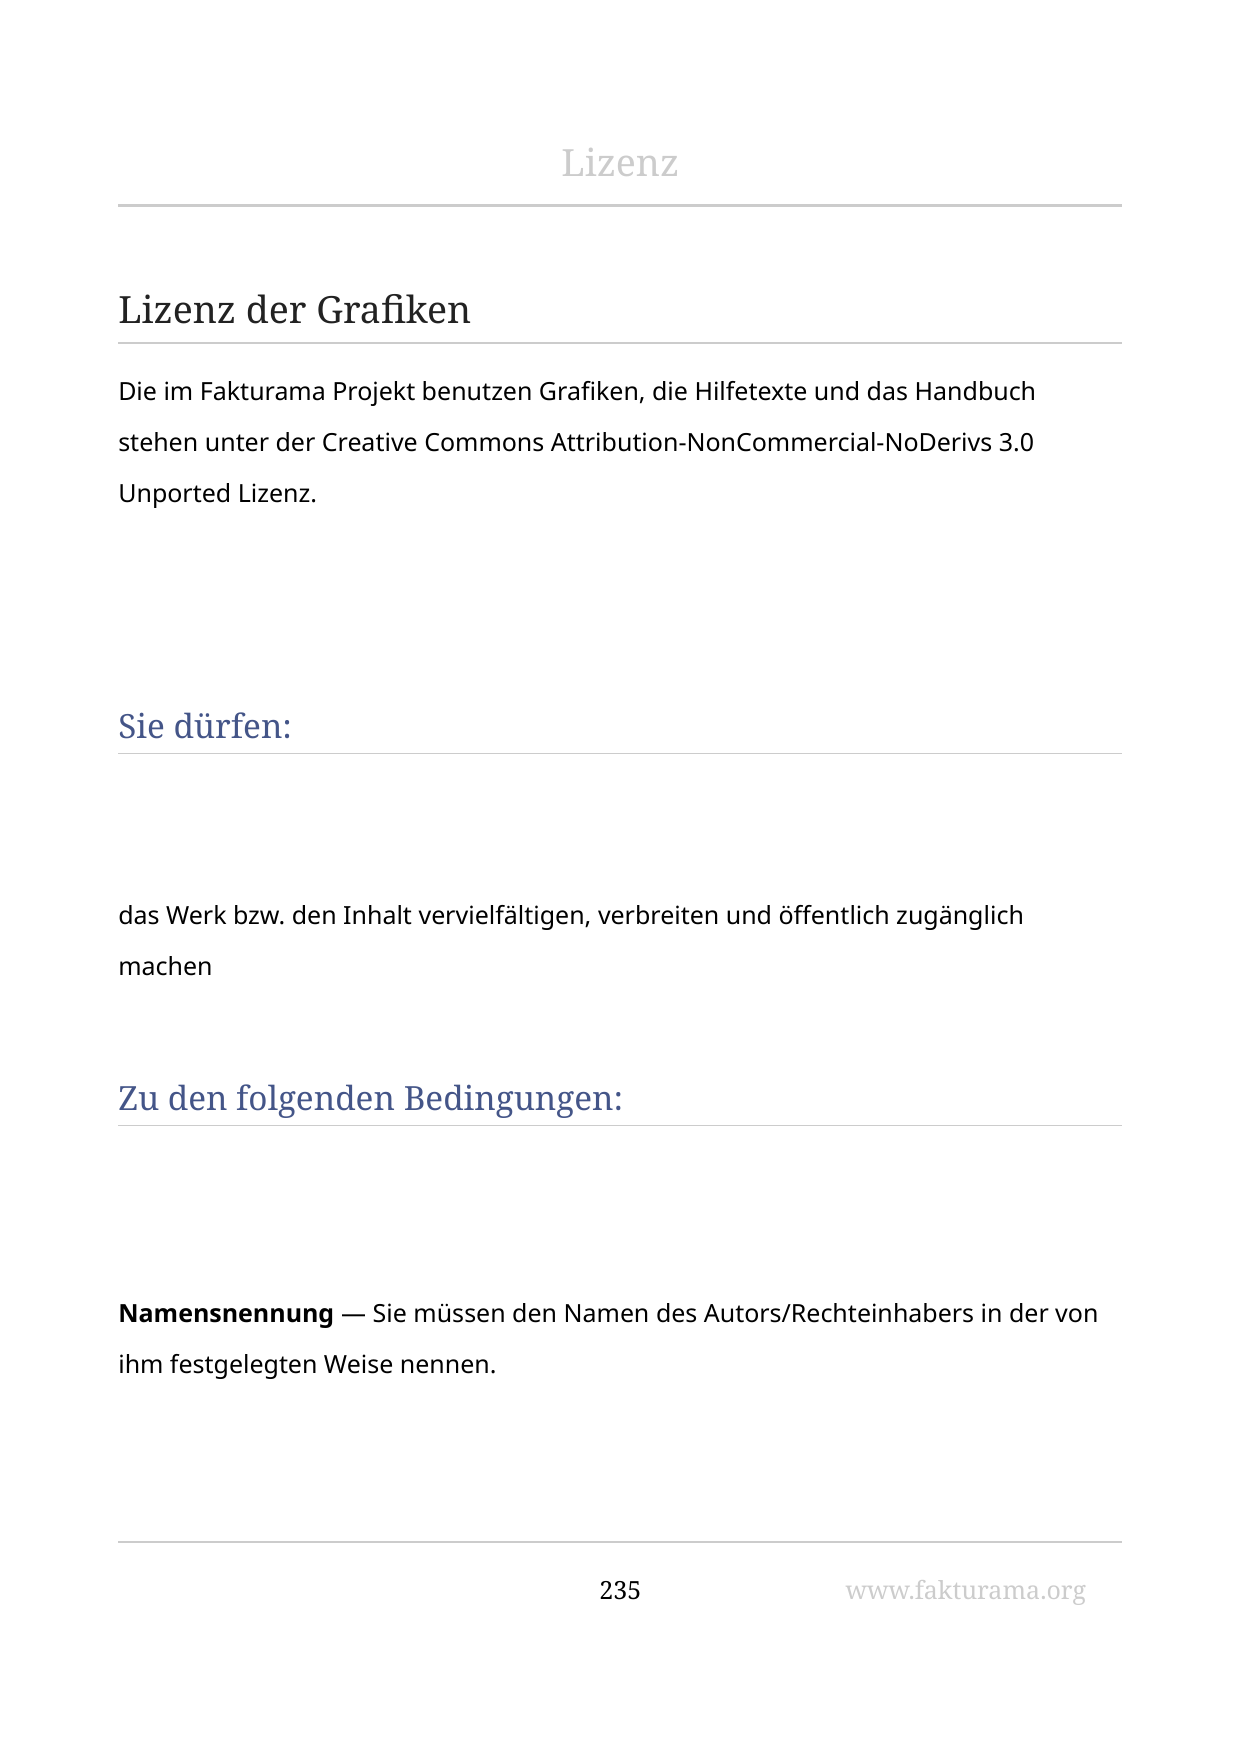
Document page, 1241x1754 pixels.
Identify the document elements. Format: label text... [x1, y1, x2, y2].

text Namensnennung — Sie müssen den Namen des Autors/Rechteinhabers in der von ihm festgelegten Weise nennen. [118, 1295, 1122, 1380]
subtitle Lizenz der Grafiken [118, 283, 1122, 342]
text Die im Fakturama Projekt benutzen Grafiken, die Hilfetexte und das Handbuch stehen unter der Creative Commons Attribution-NonCommercial-NoDerivs 3.0 Unported Lizenz. [118, 373, 1122, 509]
text das Werk bzw. den Inhalt vervielfältigen, verbreiten und öffentlich zugänglich machen [118, 897, 1122, 983]
subtitle Sie dürfen: [118, 703, 1122, 753]
subtitle Zu den folgenden Bedingungen: [118, 1074, 1122, 1125]
